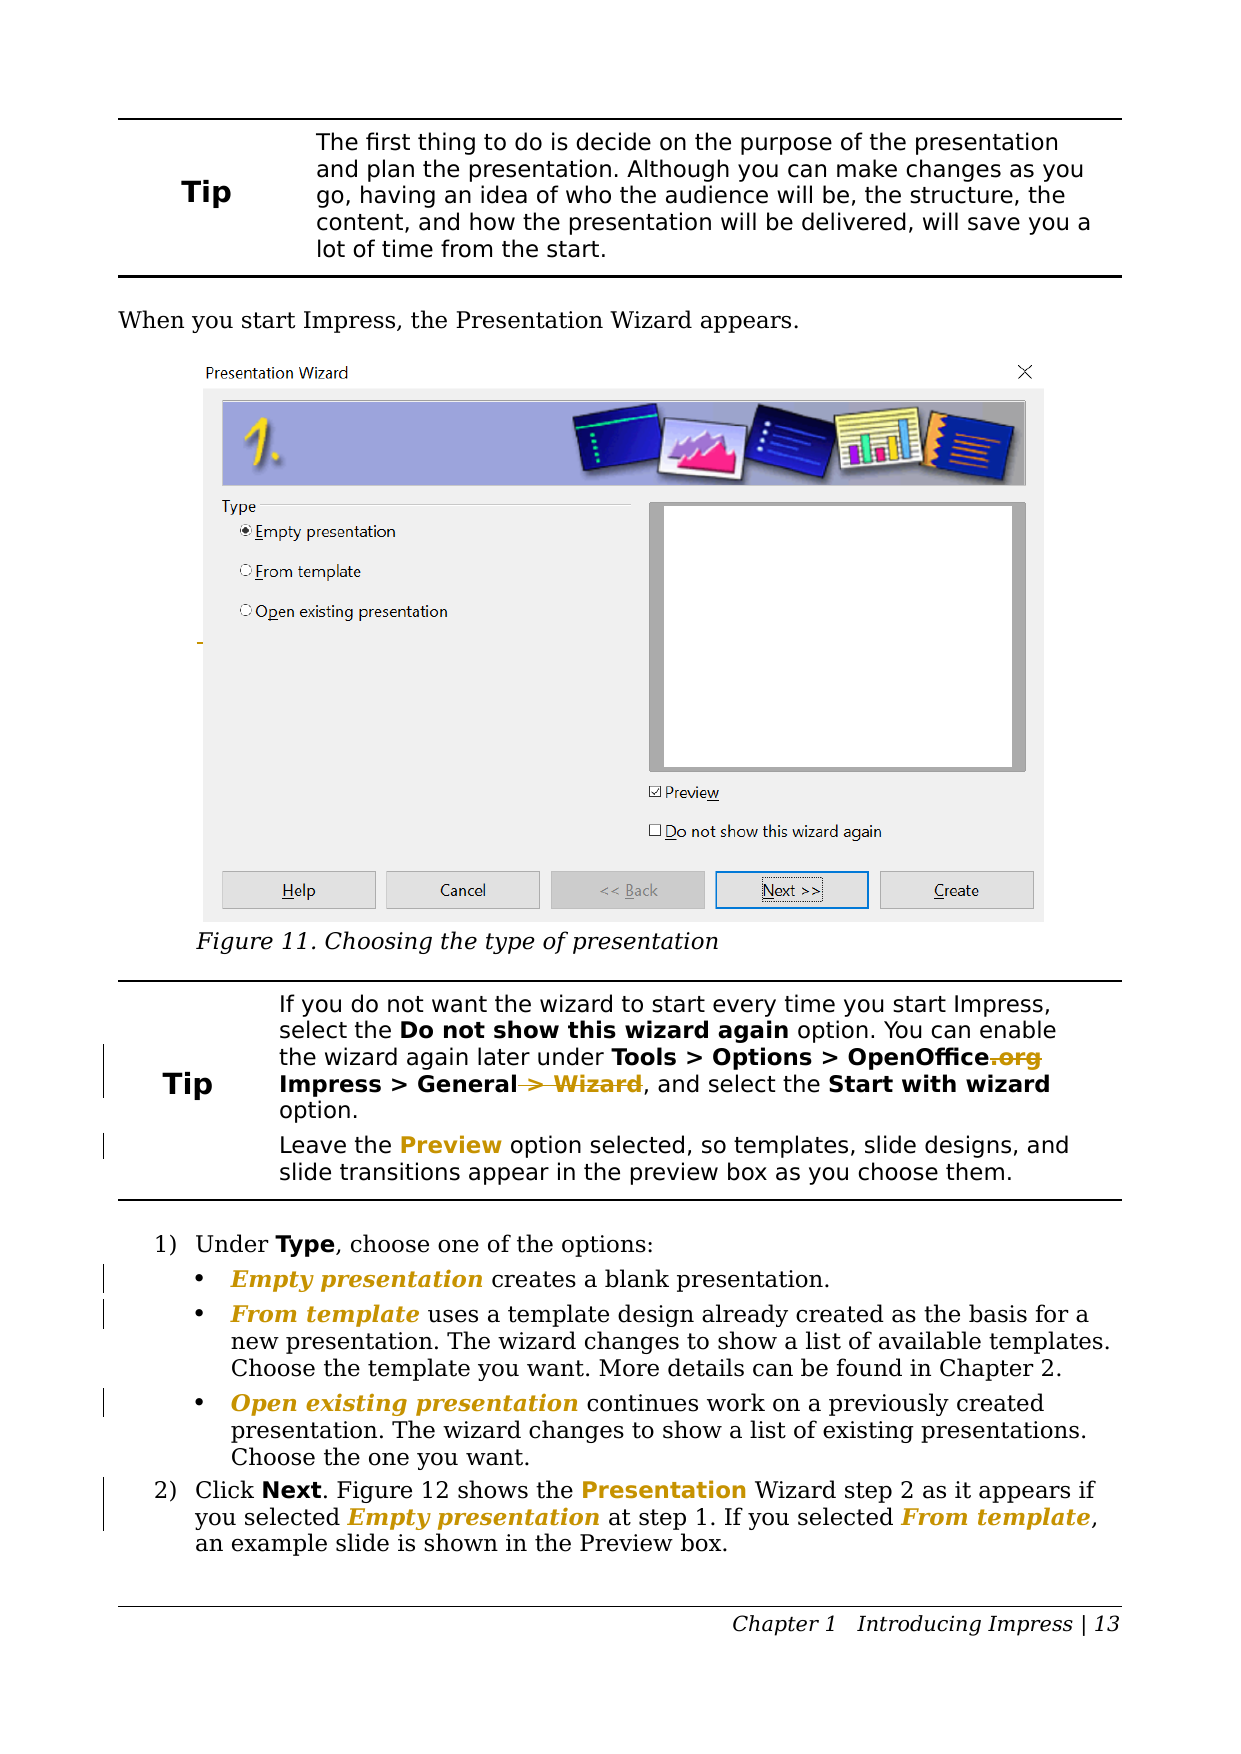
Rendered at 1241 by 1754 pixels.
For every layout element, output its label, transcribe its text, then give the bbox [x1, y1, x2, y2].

list Under Type, choose one of the options: [177, 1231, 1122, 1258]
text Figure 11. Choosing the type of presentation [196, 928, 1044, 955]
list Open existing presentation continues work on a previously created presentation. The wizard changes to show a list of existing presentations. Choose the one you want. [192, 1388, 1122, 1471]
list From template uses a template design already created as the basis for a new presentation. The wizard changes to show a list of available templates. Choose the template you want. More details can be found in Chapter 2. [192, 1299, 1122, 1382]
table_header The first thing to do is decide on the purpose of the presentation and plan the presentation. Although you can make changes as you go, having an idea of who the audience will be, the structure, the content, and how the presentation will be delivered, will save you a lot of time from the start. [295, 120, 1122, 275]
list Click Next. Figure 12 shows the Presentation Wizard step 2 as it appears if you selected Empty presentation at step 1. If you selected From template, an example slide is shown in the Preview box. [177, 1477, 1122, 1557]
table_header Tip [118, 982, 257, 1199]
picture [203, 359, 1044, 922]
table_header If you do not want the wizard to start every time you start Impress, select the Do not show this wizard again option. You can enable the wizard again later under Tools > Options > OpenOffice Impress > General, and select the Start with wizard option. Leave the Preview option selected, so templates, slide designs, and slide transitions appear in the preview box as you choose them. [258, 982, 1122, 1199]
list Empty presentation creates a blank presentation. [192, 1264, 1122, 1293]
text When you start Impress, the Presentation Wizard appears. [118, 308, 1122, 334]
table_header Tip [118, 120, 294, 275]
